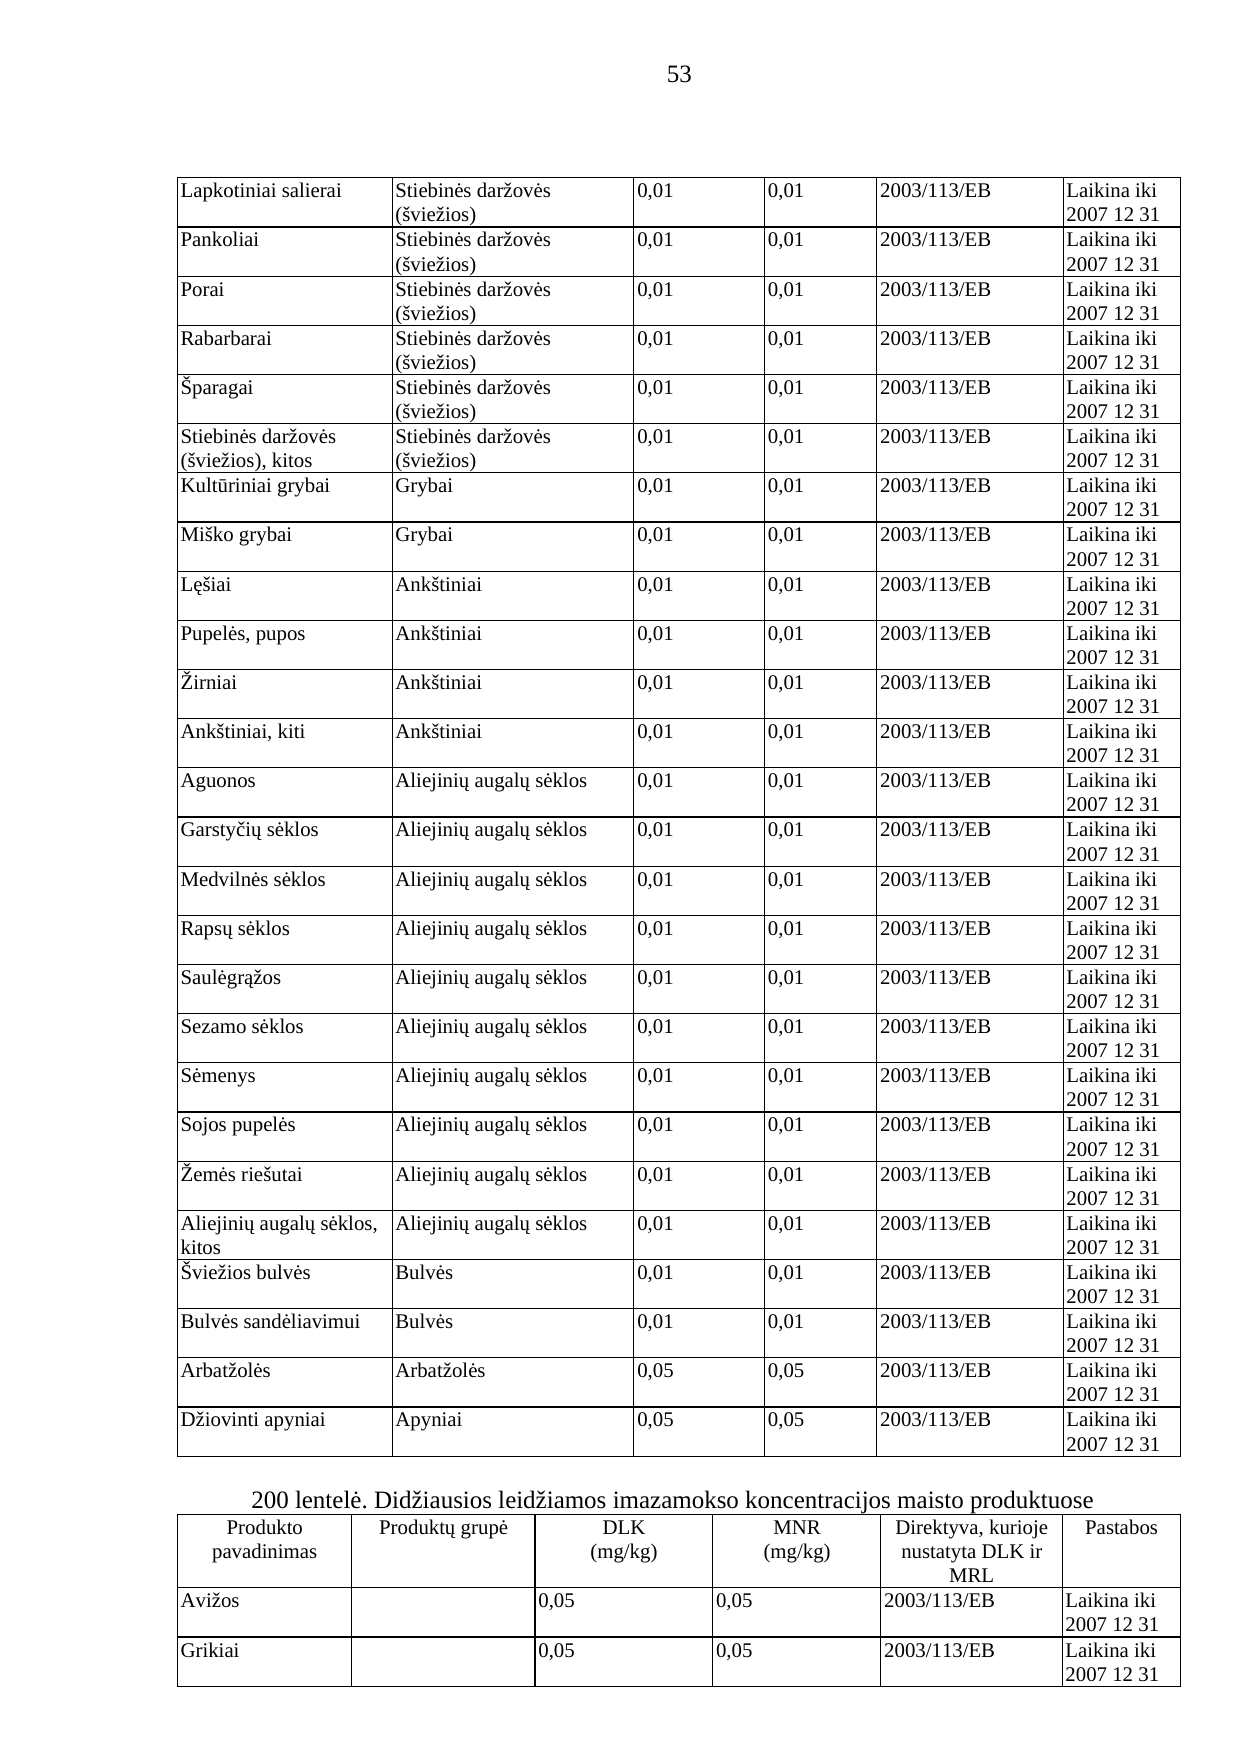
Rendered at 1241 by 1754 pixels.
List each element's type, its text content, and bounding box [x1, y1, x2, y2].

table_cell 0,05 [536, 1638, 712, 1686]
table_cell 0,01 [634, 178, 764, 226]
table_cell 2003/113/EB [877, 719, 1063, 767]
table_cell 0,01 [765, 178, 876, 226]
table_cell Ankštiniai, kiti [178, 719, 392, 767]
table_cell Bulvės sandėliavimui [178, 1309, 392, 1357]
table_cell Lapkotiniai salierai [178, 178, 392, 226]
table_header Pastabos [1063, 1515, 1180, 1587]
table_cell Porai [178, 277, 392, 325]
table_cell 2003/113/EB [877, 277, 1063, 325]
table_cell Aliejinių augalų sėklos [393, 867, 633, 915]
table_cell Laikina iki 2007 12 31 [1064, 1211, 1180, 1259]
table_cell 0,01 [634, 621, 764, 669]
table_cell 2003/113/EB [881, 1588, 1062, 1636]
table_cell 2003/113/EB [877, 621, 1063, 669]
table_cell 2003/113/EB [877, 867, 1063, 915]
table_cell 0,01 [765, 1113, 876, 1161]
table_cell 0,01 [765, 424, 876, 472]
table_cell 0,05 [713, 1638, 880, 1686]
table_cell 0,01 [634, 768, 764, 816]
table_cell 0,05 [634, 1358, 764, 1406]
table_cell 2003/113/EB [877, 1014, 1063, 1062]
table_cell 0,01 [765, 719, 876, 767]
table_cell 2003/113/EB [877, 1063, 1063, 1111]
table_cell Aguonos [178, 768, 392, 816]
table_cell 0,01 [634, 326, 764, 374]
table_cell 0,01 [765, 1309, 876, 1357]
table_cell 2003/113/EB [877, 1408, 1063, 1456]
table_cell [352, 1588, 534, 1636]
table_cell 0,01 [634, 719, 764, 767]
table_cell 0,01 [765, 375, 876, 423]
table_cell Pupelės, pupos [178, 621, 392, 669]
table_header DLK (mg/kg) [536, 1515, 712, 1587]
table_cell 0,01 [765, 1260, 876, 1308]
text 200 lentelė. Didžiausios leidžiamos imazamokso koncentracijos maisto produktuose [177, 1485, 1181, 1514]
table_cell 2003/113/EB [877, 523, 1063, 571]
table_cell 2003/113/EB [877, 326, 1063, 374]
table_cell 2003/113/EB [877, 916, 1063, 964]
table_cell 0,05 [536, 1588, 712, 1636]
table_cell Sojos pupelės [178, 1113, 392, 1161]
table_cell [352, 1638, 534, 1686]
table_cell Laikina iki 2007 12 31 [1064, 1408, 1180, 1456]
table_cell 2003/113/EB [877, 1309, 1063, 1357]
table_cell Miško grybai [178, 523, 392, 571]
table_cell 0,01 [634, 1309, 764, 1357]
table_cell 0,05 [713, 1588, 880, 1636]
table_cell 0,01 [765, 523, 876, 571]
table_cell 0,01 [634, 424, 764, 472]
table_cell 0,01 [634, 473, 764, 521]
table_cell Stiebinės daržovės (šviežios) [393, 178, 633, 226]
table_cell 2003/113/EB [877, 375, 1063, 423]
table_cell 0,05 [765, 1408, 876, 1456]
table_cell Laikina iki 2007 12 31 [1064, 916, 1180, 964]
table_cell 2003/113/EB [877, 1113, 1063, 1161]
table_cell 0,01 [634, 228, 764, 276]
table_cell Avižos [178, 1588, 351, 1636]
table_cell Stiebinės daržovės (šviežios) [393, 375, 633, 423]
table_cell Bulvės [393, 1309, 633, 1357]
table_cell Stiebinės daržovės (šviežios) [393, 326, 633, 374]
table_cell 0,01 [765, 867, 876, 915]
table_cell 0,01 [765, 768, 876, 816]
table_cell Laikina iki 2007 12 31 [1064, 572, 1180, 620]
table_cell Laikina iki 2007 12 31 [1064, 818, 1180, 866]
table_cell 2003/113/EB [881, 1638, 1062, 1686]
table_cell 2003/113/EB [877, 965, 1063, 1013]
table_cell Sezamo sėklos [178, 1014, 392, 1062]
table_cell Aliejinių augalų sėklos [393, 916, 633, 964]
table_cell 0,01 [634, 523, 764, 571]
table_cell Garstyčių sėklos [178, 818, 392, 866]
table_cell Pankoliai [178, 228, 392, 276]
table_cell 0,01 [765, 572, 876, 620]
table_cell Aliejinių augalų sėklos [393, 1063, 633, 1111]
table_header Produktų grupė [352, 1515, 534, 1587]
table_cell 0,01 [634, 1211, 764, 1259]
table_cell Grikiai [178, 1638, 351, 1686]
table_cell 2003/113/EB [877, 1260, 1063, 1308]
table_cell 0,01 [765, 1162, 876, 1210]
table_cell 0,01 [765, 916, 876, 964]
table_cell Stiebinės daržovės (šviežios), kitos [178, 424, 392, 472]
table_cell Apyniai [393, 1408, 633, 1456]
table_cell Aliejinių augalų sėklos [393, 768, 633, 816]
table_cell Grybai [393, 473, 633, 521]
table_cell 0,01 [634, 1014, 764, 1062]
table_cell Laikina iki 2007 12 31 [1064, 1309, 1180, 1357]
table_cell 0,01 [765, 228, 876, 276]
table_cell 2003/113/EB [877, 473, 1063, 521]
table_cell 0,01 [765, 670, 876, 718]
table_cell Laikina iki 2007 12 31 [1064, 867, 1180, 915]
table_cell Žemės riešutai [178, 1162, 392, 1210]
table_cell Džiovinti apyniai [178, 1408, 392, 1456]
table_cell Kultūriniai grybai [178, 473, 392, 521]
table_cell 0,01 [634, 867, 764, 915]
table_cell 0,01 [765, 473, 876, 521]
table_cell Aliejinių augalų sėklos [393, 965, 633, 1013]
table_cell Šviežios bulvės [178, 1260, 392, 1308]
table_cell 0,01 [765, 818, 876, 866]
table_cell 0,01 [634, 1162, 764, 1210]
table_cell 0,01 [634, 375, 764, 423]
table_cell 0,05 [765, 1358, 876, 1406]
table_cell 0,01 [634, 916, 764, 964]
table_cell 0,01 [765, 1211, 876, 1259]
table_cell Laikina iki 2007 12 31 [1064, 965, 1180, 1013]
table_cell Aliejinių augalų sėklos [393, 1211, 633, 1259]
table_cell 2003/113/EB [877, 424, 1063, 472]
table_cell 2003/113/EB [877, 818, 1063, 866]
table_cell Laikina iki 2007 12 31 [1064, 1358, 1180, 1406]
table_cell Stiebinės daržovės (šviežios) [393, 277, 633, 325]
table_cell Aliejinių augalų sėklos [393, 1162, 633, 1210]
table_cell Laikina iki 2007 12 31 [1064, 768, 1180, 816]
table_cell Arbatžolės [178, 1358, 392, 1406]
table_cell Aliejinių augalų sėklos [393, 1014, 633, 1062]
table_cell Lęšiai [178, 572, 392, 620]
table_cell 0,01 [765, 621, 876, 669]
table_cell 0,01 [634, 1113, 764, 1161]
table_cell Rapsų sėklos [178, 916, 392, 964]
table_cell Aliejinių augalų sėklos [393, 818, 633, 866]
table_cell Laikina iki 2007 12 31 [1064, 424, 1180, 472]
table_cell Saulėgrąžos [178, 965, 392, 1013]
table_cell 0,01 [634, 1063, 764, 1111]
table_cell 0,01 [634, 818, 764, 866]
table_cell Grybai [393, 523, 633, 571]
table_cell Ankštiniai [393, 572, 633, 620]
table_cell Laikina iki 2007 12 31 [1064, 473, 1180, 521]
table_cell Laikina iki 2007 12 31 [1064, 178, 1180, 226]
table_cell Stiebinės daržovės (šviežios) [393, 228, 633, 276]
table_cell Ankštiniai [393, 719, 633, 767]
table_cell Ankštiniai [393, 621, 633, 669]
table_cell Laikina iki 2007 12 31 [1063, 1588, 1180, 1636]
table_cell 0,01 [765, 1014, 876, 1062]
table_cell 2003/113/EB [877, 1358, 1063, 1406]
table_cell 2003/113/EB [877, 228, 1063, 276]
table_cell Rabarbarai [178, 326, 392, 374]
table_cell Arbatžolės [393, 1358, 633, 1406]
table_header Direktyva, kurioje nustatyta DLK ir MRL [881, 1515, 1062, 1587]
table_cell Laikina iki 2007 12 31 [1064, 1063, 1180, 1111]
table_cell Laikina iki 2007 12 31 [1064, 326, 1180, 374]
table_cell Stiebinės daržovės (šviežios) [393, 424, 633, 472]
table_cell Laikina iki 2007 12 31 [1064, 1113, 1180, 1161]
table_cell 0,01 [765, 1063, 876, 1111]
table_cell 0,05 [634, 1408, 764, 1456]
table_cell 0,01 [765, 326, 876, 374]
table_cell 2003/113/EB [877, 178, 1063, 226]
table_cell Laikina iki 2007 12 31 [1064, 621, 1180, 669]
table_cell Laikina iki 2007 12 31 [1064, 228, 1180, 276]
table_cell Ankštiniai [393, 670, 633, 718]
table_cell 0,01 [634, 965, 764, 1013]
table_cell 0,01 [634, 670, 764, 718]
table_cell Laikina iki 2007 12 31 [1064, 1260, 1180, 1308]
table_cell 0,01 [634, 277, 764, 325]
table_cell Laikina iki 2007 12 31 [1064, 719, 1180, 767]
table_cell 0,01 [765, 277, 876, 325]
table_header Produkto pavadinimas [178, 1515, 351, 1587]
table_cell Laikina iki 2007 12 31 [1064, 670, 1180, 718]
table_cell Laikina iki 2007 12 31 [1064, 1162, 1180, 1210]
table_cell Bulvės [393, 1260, 633, 1308]
table_cell 0,01 [634, 572, 764, 620]
table_cell 0,01 [765, 965, 876, 1013]
table_cell 2003/113/EB [877, 670, 1063, 718]
table_cell Sėmenys [178, 1063, 392, 1111]
table_cell Šparagai [178, 375, 392, 423]
table_cell Laikina iki 2007 12 31 [1064, 277, 1180, 325]
table_cell 2003/113/EB [877, 768, 1063, 816]
table_cell Laikina iki 2007 12 31 [1063, 1638, 1180, 1686]
table_cell Laikina iki 2007 12 31 [1064, 523, 1180, 571]
table_cell 0,01 [634, 1260, 764, 1308]
table_cell Laikina iki 2007 12 31 [1064, 1014, 1180, 1062]
table_cell Medvilnės sėklos [178, 867, 392, 915]
table_header MNR (mg/kg) [713, 1515, 880, 1587]
table_cell Aliejinių augalų sėklos, kitos [178, 1211, 392, 1259]
table_cell 2003/113/EB [877, 572, 1063, 620]
table_cell Laikina iki 2007 12 31 [1064, 375, 1180, 423]
table_cell Žirniai [178, 670, 392, 718]
table_cell Aliejinių augalų sėklos [393, 1113, 633, 1161]
table_cell 2003/113/EB [877, 1211, 1063, 1259]
table_cell 2003/113/EB [877, 1162, 1063, 1210]
